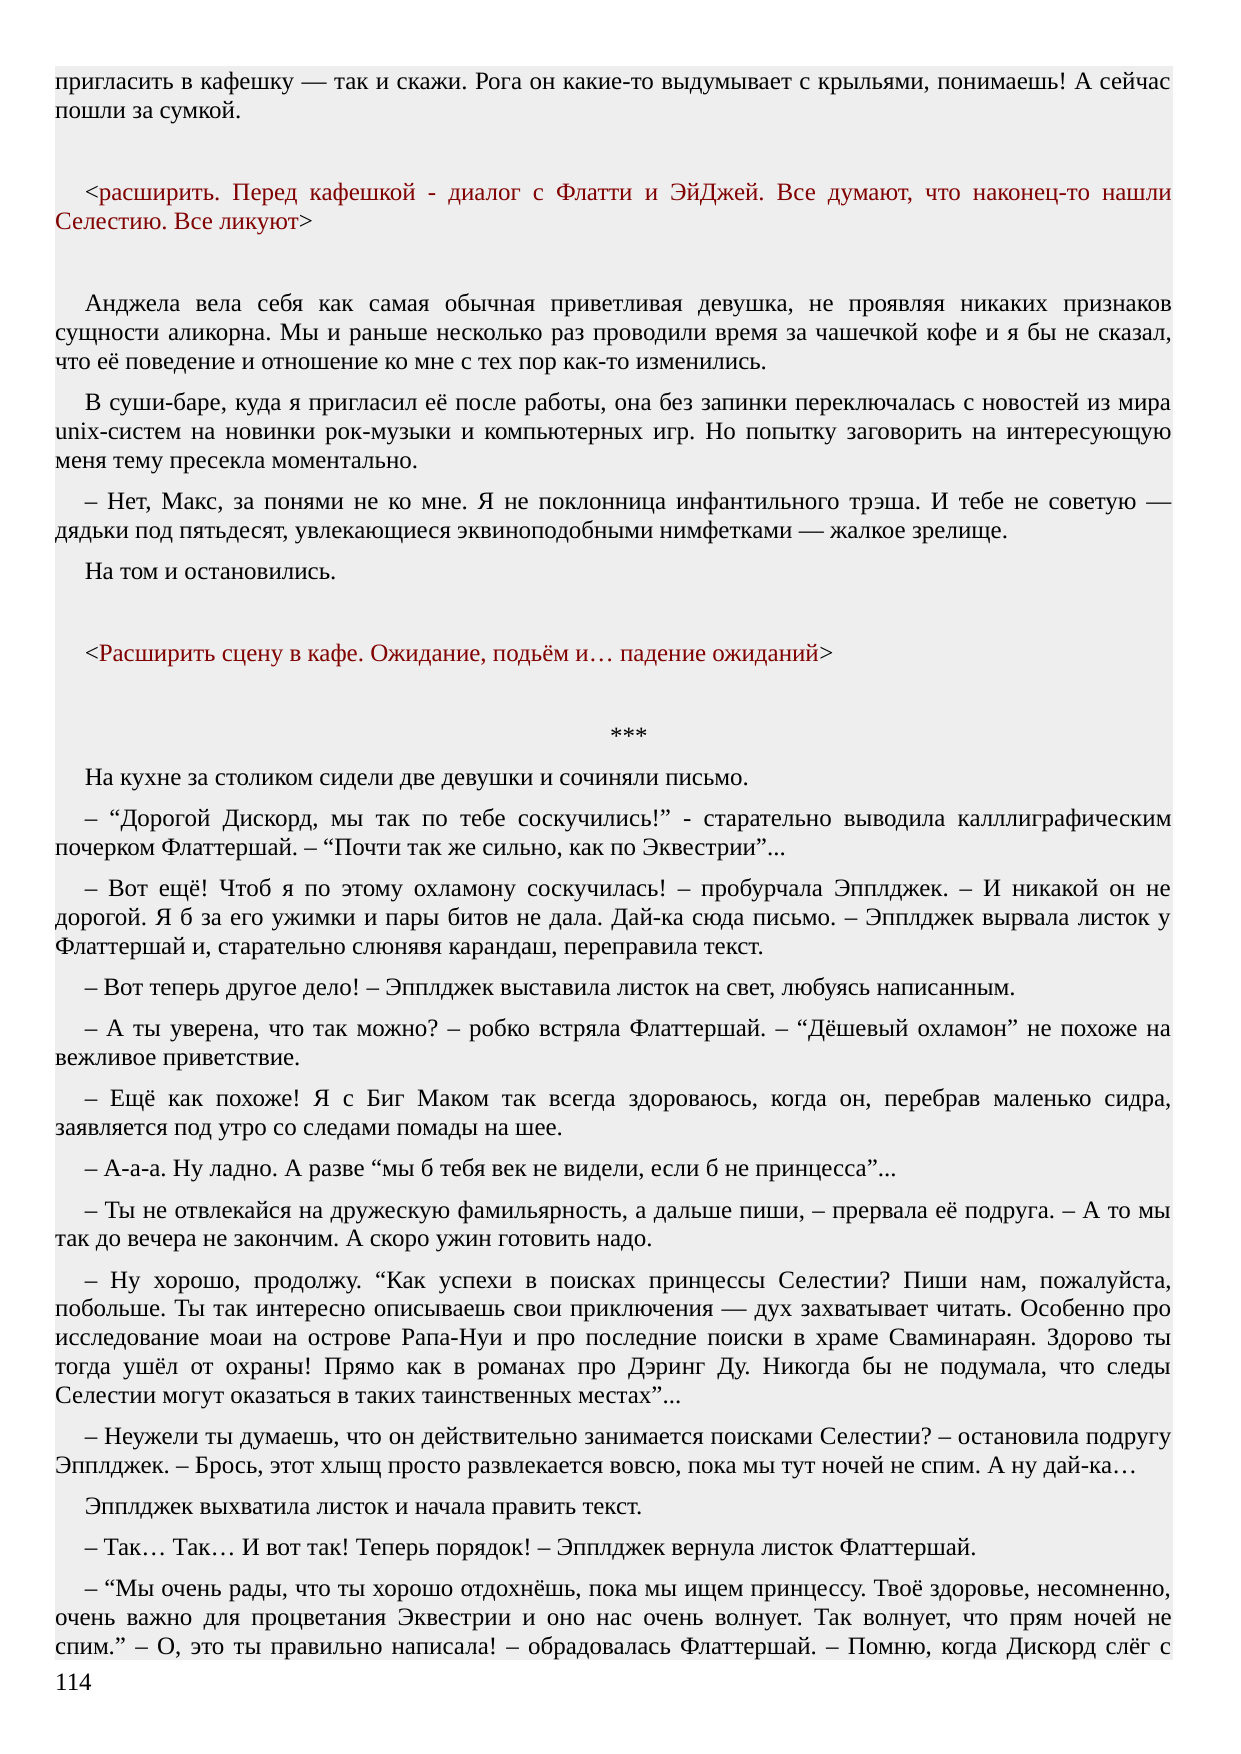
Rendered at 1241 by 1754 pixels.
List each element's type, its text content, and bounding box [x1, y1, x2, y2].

text – Вот ещё! Чтоб я по этому охламону соскучилась! – пробурчала Эпплджек. – И никакой он не дорогой. Я б за его ужимки и пары битов не дала. Дай-ка сюда письмо. – Эпплджек вырвала листок у Флаттершай и, старательно слюнявя карандаш, переправила текст. [55, 873, 1173, 960]
text На том и остановились. [55, 556, 1173, 585]
text В суши-баре, куда я пригласил её после работы, она без запинки переключалась с новостей из мира unix-систем на новинки рок-музыки и компьютерных игр. Но попытку заговорить на интересующую меня тему пресекла моментально. [55, 387, 1173, 473]
text – Ну хорошо, продолжу. “Как успехи в поисках принцессы Селестии? Пиши нам, пожалуйста, побольше. Ты так интересно описываешь свои приключения — дух захватывает читать. Особенно про исследование моаи на острове Рапа-Нуи и про последние поиски в храме Сваминараян. Здорово ты тогда ушёл от охраны! Прямо как в романах про Дэринг Ду. Никогда бы не подумала, что следы Селестии могут оказаться в таких таинственных местах”... [55, 1265, 1173, 1408]
text <Расширить сцену в кафе. Ожидание, подьём и… падение ожиданий> [55, 638, 1173, 667]
text *** [55, 721, 1173, 750]
text – А ты уверена, что так можно? – робко встряла Флаттершай. – “Дёшевый охламон” не похоже на вежливое приветствие. [55, 1013, 1173, 1071]
text На кухне за столиком сидели две девушки и сочиняли письмо. [55, 762, 1173, 791]
text – Неужели ты думаешь, что он действительно занимается поисками Селестии? – остановила подругу Эпплджек. – Брось, этот хлыщ просто развлекается вовсю, пока мы тут ночей не спим. А ну дай-ка… [55, 1421, 1173, 1478]
text – Так… Так… И вот так! Теперь порядок! – Эпплджек вернула листок Флаттершай. [55, 1532, 1173, 1561]
text <расширить. Перед кафешкой - диалог с Флатти и ЭйДжей. Все думают, что наконец-то нашли Селестию. Все ликуют> [55, 177, 1173, 235]
text – “Мы очень рады, что ты хорошо отдохнёшь, пока мы ищем принцессу. Твоё здоровье, несомненно, очень важно для процветания Эквестрии и оно нас очень волнует. Так волнует, что прям ночей не спим.” – О, это ты правильно написала! – обрадовалась Флаттершай. – Помню, когда Дискорд слёг с [55, 1573, 1173, 1660]
text – А-а-а. Ну ладно. А разве “мы б тебя век не видели, если б не принцесса”... [55, 1153, 1173, 1182]
text – Вот теперь другое дело! – Эпплджек выставила листок на свет, любуясь написанным. [55, 972, 1173, 1001]
text Анджела вела себя как самая обычная приветливая девушка, не проявляя никаких признаков сущности аликорна. Мы и раньше несколько раз проводили время за чашечкой кофе и я бы не сказал, что её поведение и отношение ко мне с тех пор как-то изменились. [55, 288, 1173, 375]
text Эпплджек выхватила листок и начала править текст. [55, 1491, 1173, 1520]
text – Ты не отвлекайся на дружескую фамильярность, а дальше пиши, – прервала её подруга. – А то мы так до вечера не закончим. А скоро ужин готовить надо. [55, 1195, 1173, 1252]
text – Ещё как похоже! Я с Биг Маком так всегда здороваюсь, когда он, перебрав маленько сидра, заявляется под утро со следами помады на шее. [55, 1083, 1173, 1141]
text – “Дорогой Дискорд, мы так по тебе соскучились!” - старательно выводила калллиграфическим почерком Флаттершай. – “Почти так же сильно, как по Эквестрии”... [55, 803, 1173, 861]
text пригласить в кафешку — так и скажи. Рога он какие-то выдумывает с крыльями, понимаешь! А сейчас пошли за сумкой. [55, 66, 1173, 123]
text – Нет, Макс, за понями не ко мне. Я не поклонница инфантильного трэша. И тебе не советую — дядьки под пятьдесят, увлекающиеся эквиноподобными нимфетками — жалкое зрелище. [55, 486, 1173, 543]
